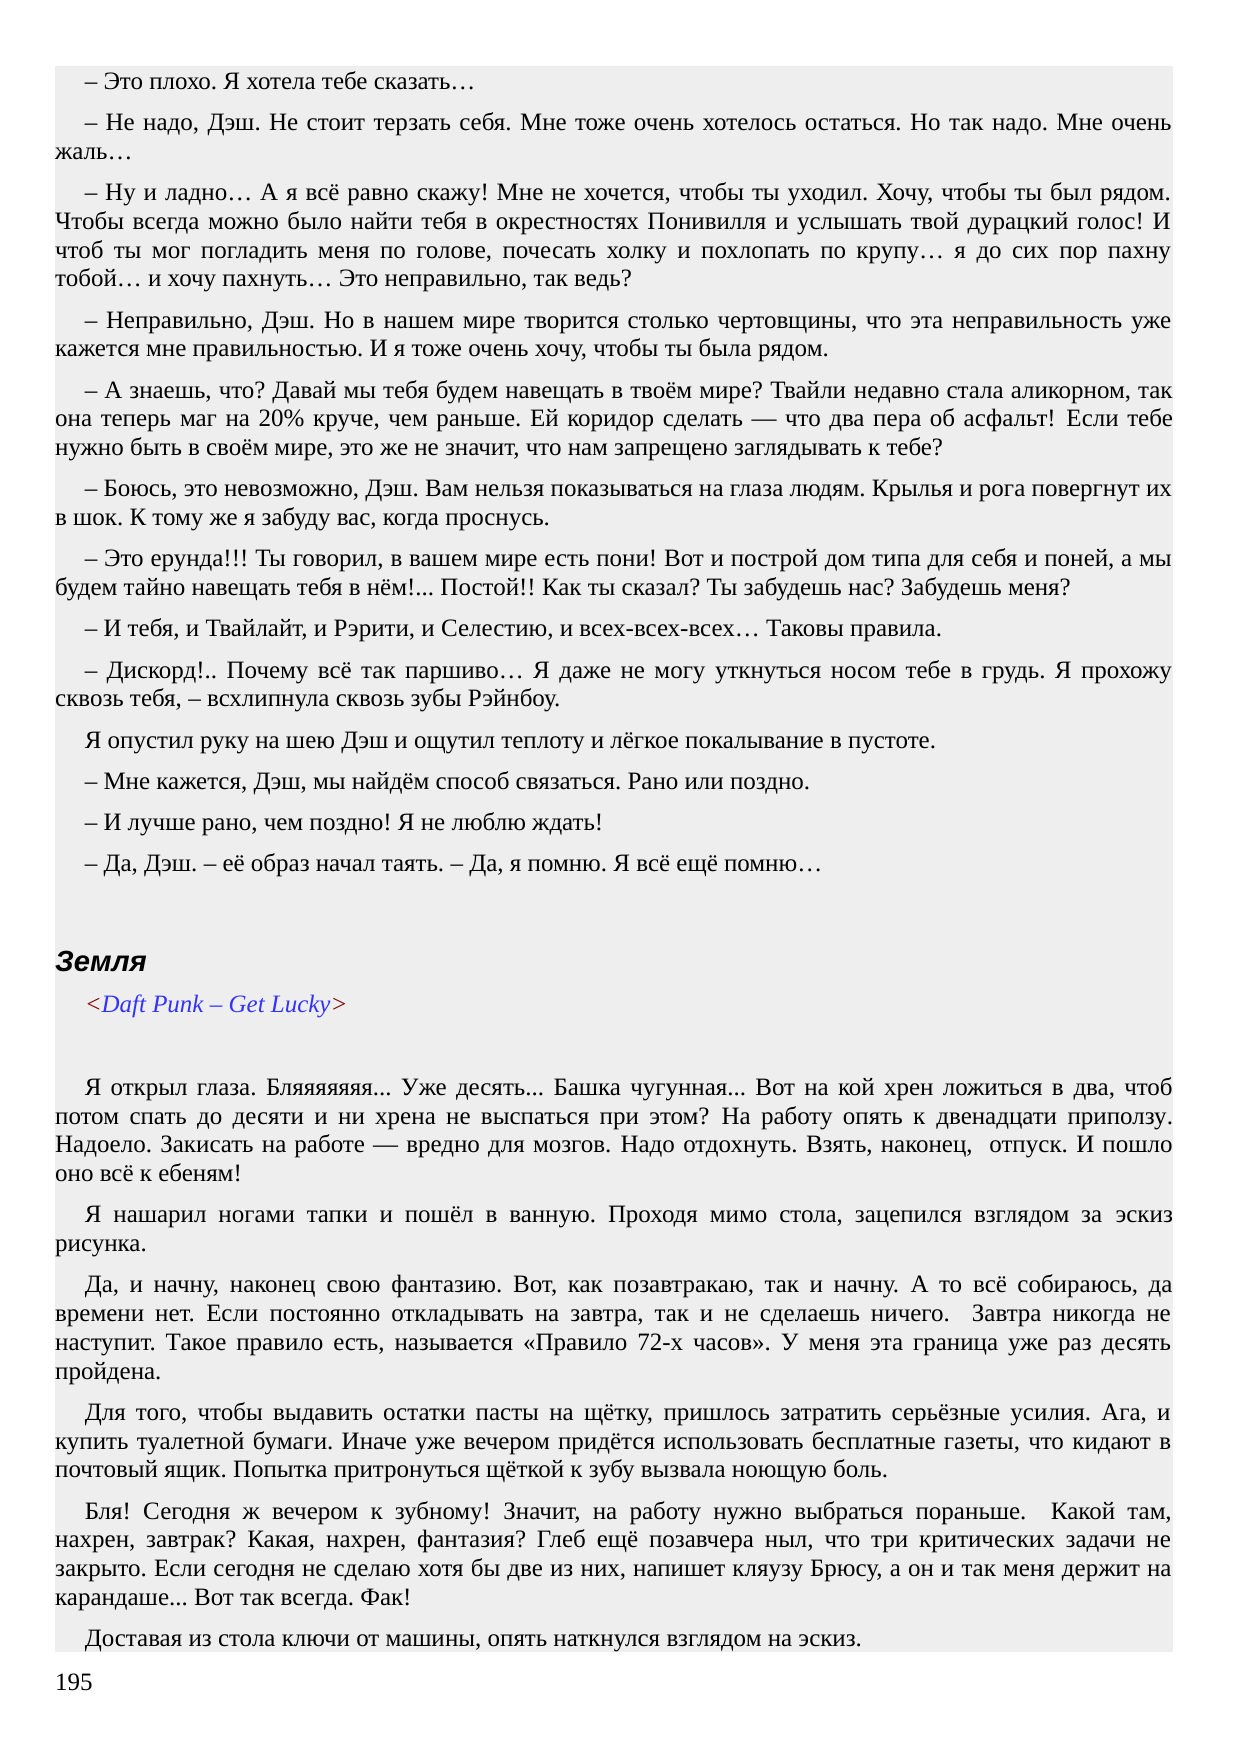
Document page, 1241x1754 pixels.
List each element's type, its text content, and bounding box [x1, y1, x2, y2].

text – Да, Дэш. – её образ начал таять. – Да, я помню. Я всё ещё помню… [55, 848, 1173, 877]
subtitle Земля [55, 943, 1173, 977]
text – Неправильно, Дэш. Но в нашем мире творится столько чертовщины, что эта неправильность уже кажется мне правильностью. И я тоже очень хочу, чтобы ты была рядом. [55, 305, 1173, 362]
text Я нашарил ногами тапки и пошёл в ванную. Проходя мимо стола, зацепился взглядом за эскиз рисунка. [55, 1199, 1173, 1257]
text – Боюсь, это невозможно, Дэш. Вам нельзя показываться на глаза людям. Крылья и рога повергнут их в шок. К тому же я забуду вас, когда проснусь. [55, 473, 1173, 531]
text <Daft Punk – Get Lucky> [55, 989, 1173, 1018]
text Да, и начну, наконец свою фантазию. Вот, как позавтракаю, так и начну. А то всё собираюсь, да времени нет. Если постоянно откладывать на завтра, так и не сделаешь ничего. Завтра никогда не наступит. Такое правило есть, называется «Правило 72-х часов». У меня эта граница уже раз десять пройдена. [55, 1269, 1173, 1384]
text – Не надо, Дэш. Не стоит терзать себя. Мне тоже очень хотелось остаться. Но так надо. Мне очень жаль… [55, 107, 1173, 165]
text – И тебя, и Твайлайт, и Рэрити, и Селестию, и всех-всех-всех… Таковы правила. [55, 613, 1173, 642]
text Бля! Сегодня ж вечером к зубному! Значит, на работу нужно выбраться пораньше. Какой там, нахрен, завтрак? Какая, нахрен, фантазия? Глеб ещё позавчера ныл, что три критических задачи не закрыто. Если сегодня не сделаю хотя бы две из них, напишет кляузу Брюсу, а он и так меня держит на карандаше... Вот так всегда. Фак! [55, 1496, 1173, 1611]
text Для того, чтобы выдавить остатки пасты на щётку, пришлось затратить серьёзные усилия. Ага, и купить туалетной бумаги. Иначе уже вечером придётся использовать бесплатные газеты, что кидают в почтовый ящик. Попытка притронуться щёткой к зубу вызвала ноющую боль. [55, 1397, 1173, 1483]
text – А знаешь, что? Давай мы тебя будем навещать в твоём мире? Твайли недавно стала аликорном, так она теперь маг на 20% круче, чем раньше. Ей коридор сделать — что два пера об асфальт! Если тебе нужно быть в своём мире, это же не значит, что нам запрещено заглядывать к тебе? [55, 375, 1173, 461]
text Я открыл глаза. Бляяяяяяя... Уже десять... Башка чугунная... Вот на кой хрен ложиться в два, чтоб потом спать до десяти и ни хрена не выспаться при этом? На работу опять к двенадцати приползу. Надоело. Закисать на работе — вредно для мозгов. Надо отдохнуть. Взять, наконец, отпуск. И пошло оно всё к ебеням! [55, 1072, 1173, 1187]
text – Дискорд!.. Почему всё так паршиво… Я даже не могу уткнуться носом тебе в грудь. Я прохожу сквозь тебя, – всхлипнула сквозь зубы Рэйнбоу. [55, 655, 1173, 712]
text – Мне кажется, Дэш, мы найдём способ связаться. Рано или поздно. [55, 766, 1173, 795]
text Доставая из стола ключи от машины, опять наткнулся взглядом на эскиз. [55, 1623, 1173, 1652]
text – Это плохо. Я хотела тебе сказать… [55, 66, 1173, 95]
text Я опустил руку на шею Дэш и ощутил теплоту и лёгкое покалывание в пустоте. [55, 725, 1173, 753]
text – Ну и ладно… А я всё равно скажу! Мне не хочется, чтобы ты уходил. Хочу, чтобы ты был рядом. Чтобы всегда можно было найти тебя в окрестностях Понивилля и услышать твой дурацкий голос! И чтоб ты мог погладить меня по голове, почесать холку и похлопать по крупу… я до сих пор пахну тобой… и хочу пахнуть… Это неправильно, так ведь? [55, 177, 1173, 292]
text – И лучше рано, чем поздно! Я не люблю ждать! [55, 807, 1173, 836]
text – Это ерунда!!! Ты говорил, в вашем мире есть пони! Вот и построй дом типа для себя и поней, а мы будем тайно навещать тебя в нём!... Постой!! Как ты сказал? Ты забудешь нас? Забудешь меня? [55, 543, 1173, 601]
